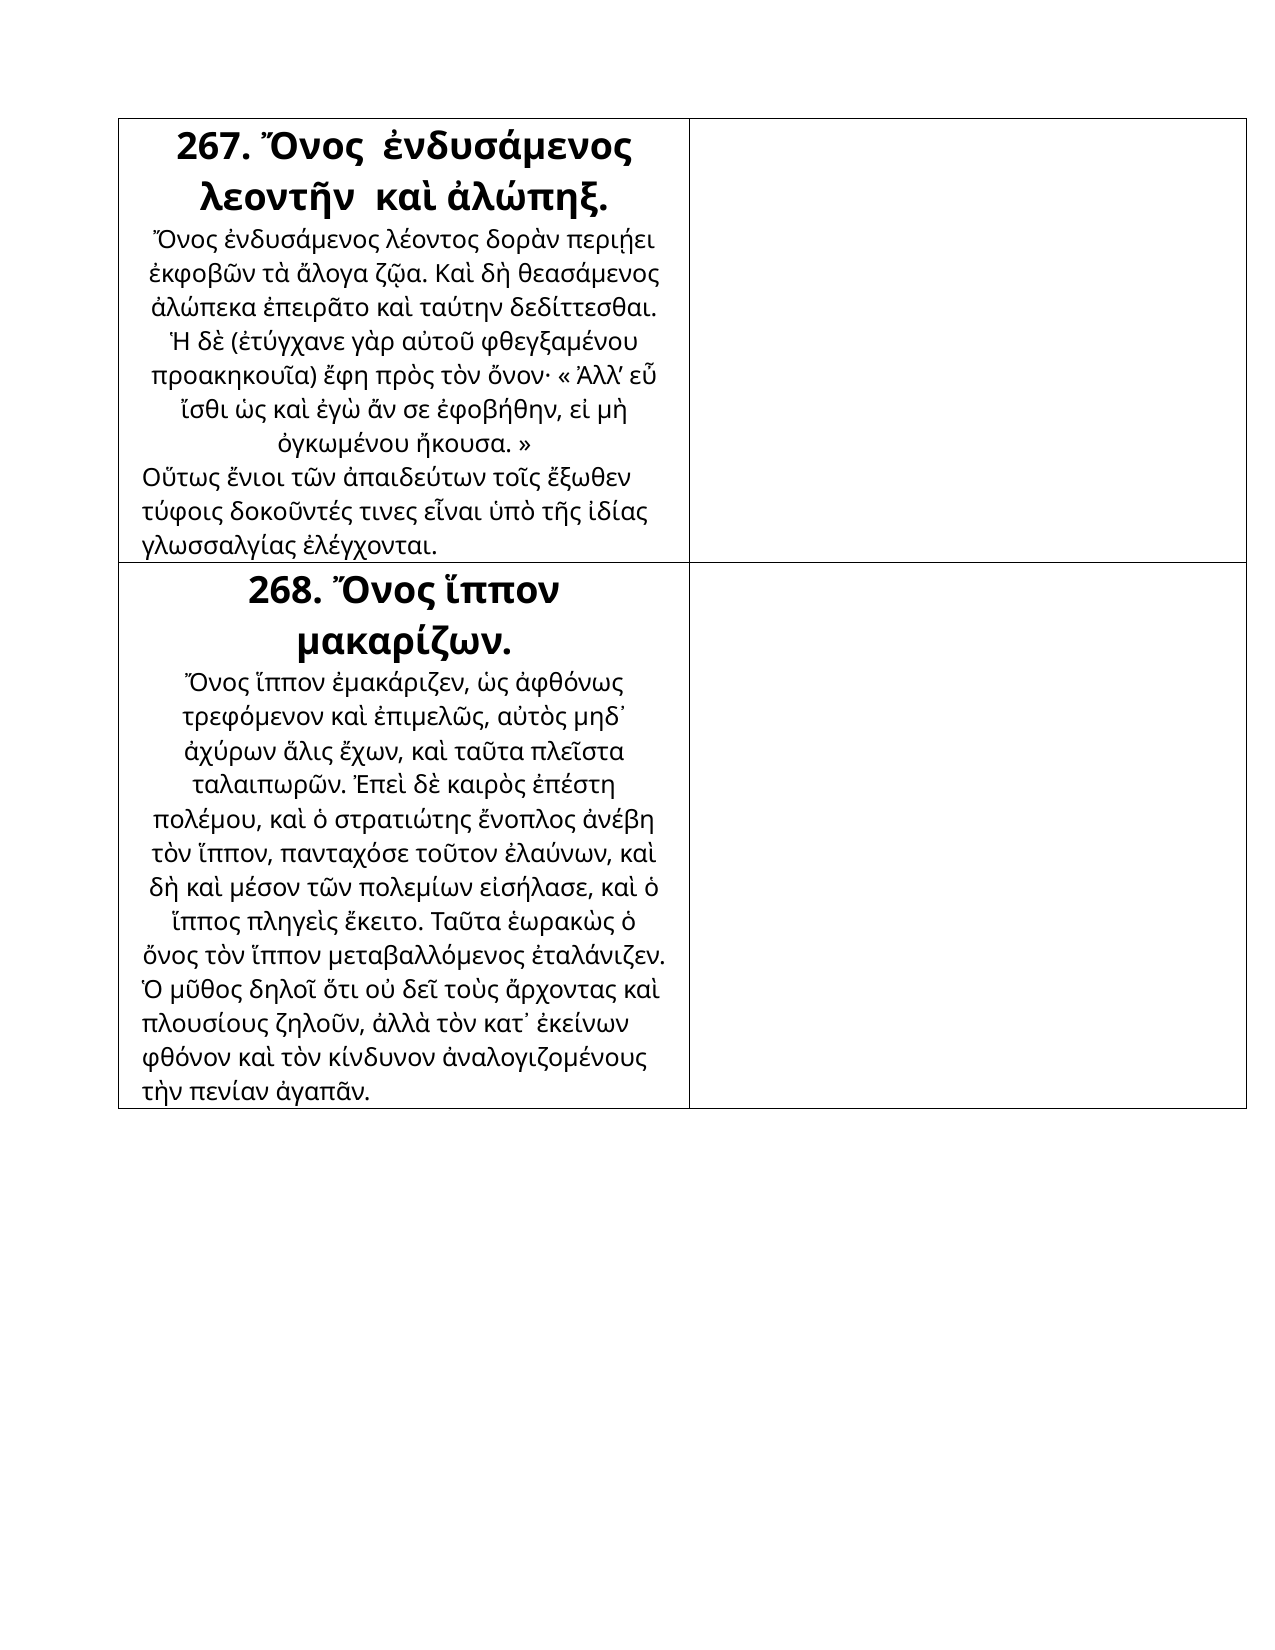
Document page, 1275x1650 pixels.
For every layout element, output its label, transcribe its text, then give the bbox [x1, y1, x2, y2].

table_cell 267. Ὄνος ἐνδυσάμενος λεοντῆν καὶ ἀλώπηξ. Ὄνος ἐνδυσάμενος λέοντος δορὰν περιῄει ἐκφοβῶν τὰ ἄλογα ζῷα. Καὶ δὴ θεασάμενος ἀλώπεκα ἐπειρᾶτο καὶ ταύτην δεδίττεσθαι. Ἡ δὲ (ἐτύγχανε γὰρ αὐτοῦ φθεγξαμένου προακηκουῖα) ἔφη πρὸς τὸν ὄνον· « Ἀλλ’ εὖ ἴσθι ὡς καὶ ἐγὼ ἄν σε ἐφοβήθην, εἰ μὴ ὀγκωμένου ἤκουσα. » Οὕτως ἔνιοι τῶν ἀπαιδεύτων τοῖς ἔξωθεν τύφοις δοκοῦντές τινες εἶναι ὑπὸ τῆς ἰδίας γλωσσαλγίας ἐλέγχονται. [119, 119, 689, 562]
table_cell 268. Ὄνος ἵππον μακαρίζων. Ὄνος ἵππον ἐμακάριζεν, ὡς ἀφθόνως τρεφόμενον καὶ ἐπιμελῶς, αὐτὸς μηδ᾿ ἀχύρων ἅλις ἔχων, καὶ ταῦτα πλεῖστα ταλαιπωρῶν. Ἐπεὶ δὲ καιρὸς ἐπέστη πολέμου, καὶ ὁ στρατιώτης ἔνοπλος ἀνέβη τὸν ἵππον, πανταχόσε τοῦτον ἐλαύνων, καὶ δὴ καὶ μέσον τῶν πολεμίων εἰσήλασε, καὶ ὁ ἵππος πληγεὶς ἔκειτο. Ταῦτα ἑωρακὼς ὁ ὄνος τὸν ἵππον μεταβαλλόμενος ἐταλάνιζεν. Ὁ μῦθος δηλοῖ ὅτι οὐ δεῖ τοὺς ἄρχοντας καὶ πλουσίους ζηλοῦν, ἀλλὰ τὸν κατ᾿ ἐκείνων φθόνον καὶ τὸν κίνδυνον ἀναλογιζομένους τὴν πενίαν ἀγαπᾶν. [119, 563, 689, 1108]
table_cell [690, 563, 1246, 1108]
table_cell [690, 119, 1246, 562]
